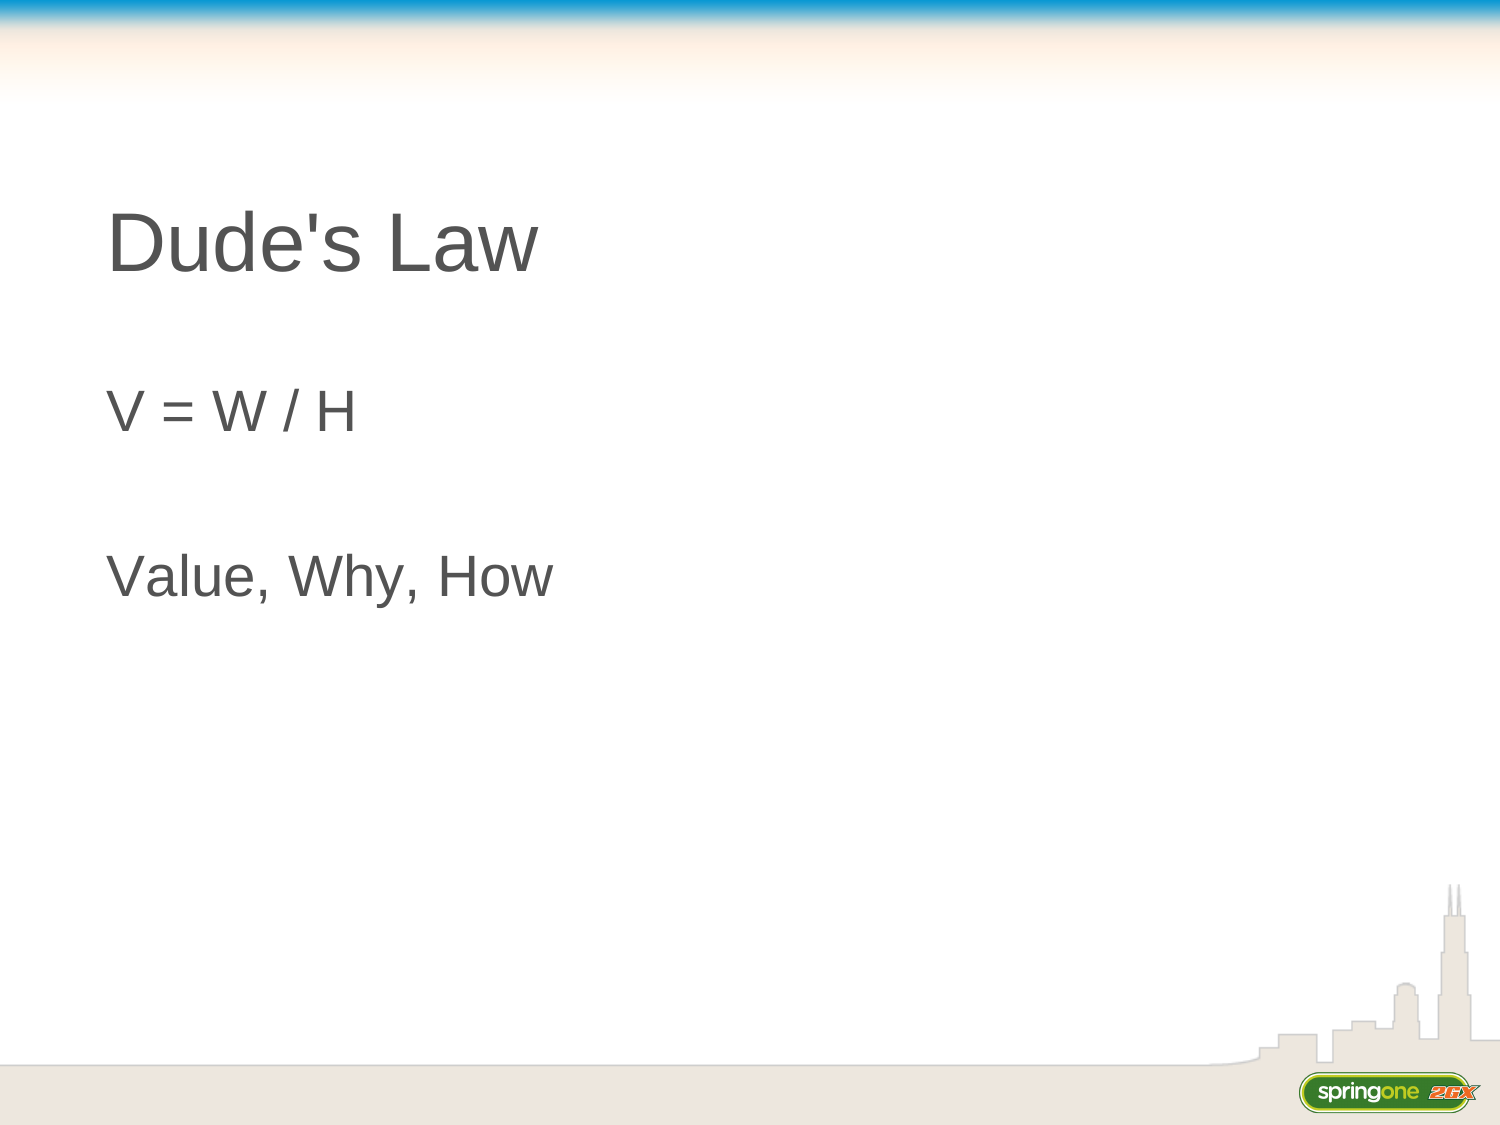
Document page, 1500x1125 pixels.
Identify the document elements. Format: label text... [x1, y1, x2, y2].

text_box Dude's Law V = W / H Value, Why, How [106, 86, 1488, 1039]
picture [0, 3, 1500, 1125]
